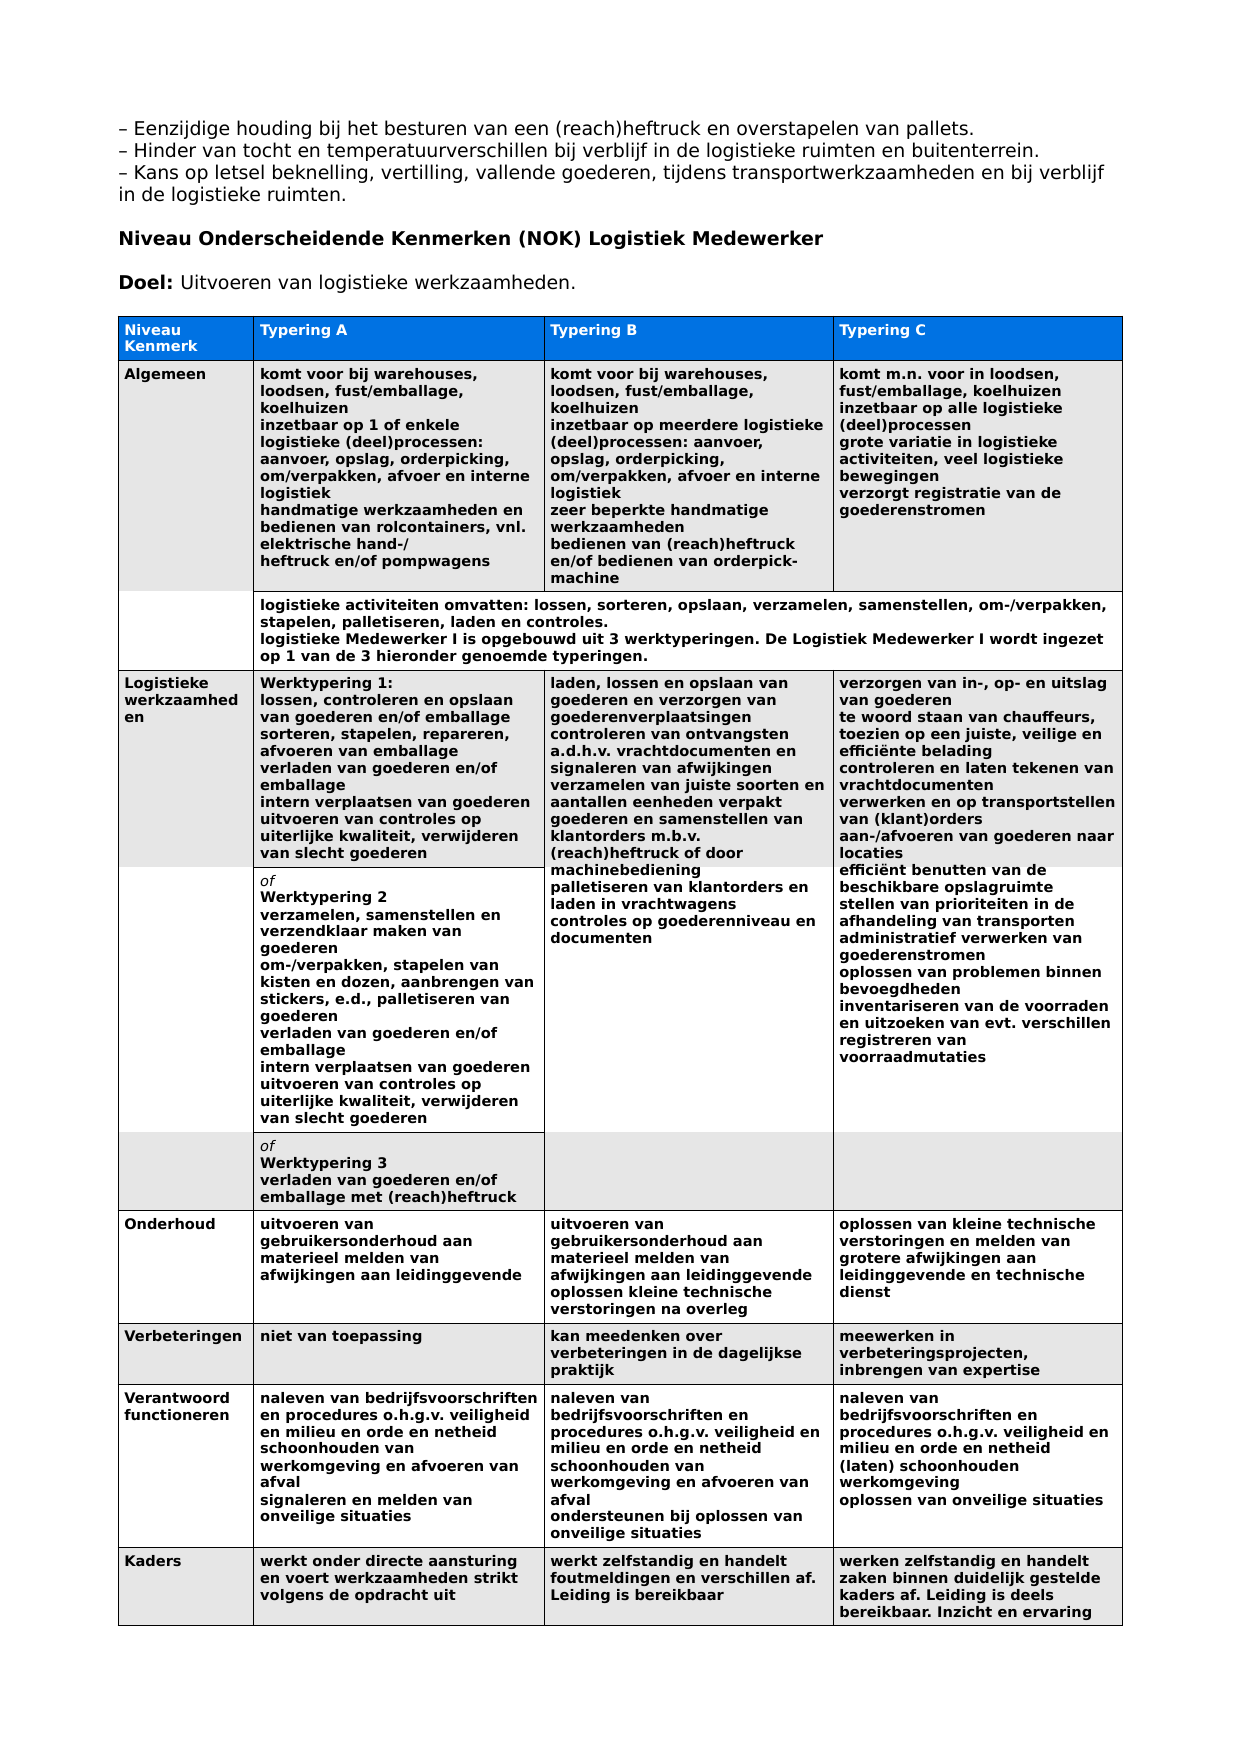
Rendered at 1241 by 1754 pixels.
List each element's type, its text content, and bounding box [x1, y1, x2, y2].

table_cell Algemeen [119, 361, 253, 669]
table_cell verzorgen van in-, op- en uitslag van goederen te woord staan van chauffeurs, toezien op een juiste, veilige en efficiënte belading controleren en laten tekenen van vrachtdocumenten verwerken en op transportstellen van (klant)orders aan-/afvoeren van goederen naar locaties efficiënt benutten van de beschikbare opslagruimte stellen van prioriteiten in de afhandeling van transporten administratief verwerken van goederenstromen oplossen van problemen binnen bevoegdheden inventariseren van de voorraden en uitzoeken van evt. verschillen registreren van voorraadmutaties [834, 671, 1122, 1132]
text – Kans op letsel beknelling, vertilling, vallende goederen, tijdens transportwerkzaamheden en bij verblijf in de logistieke ruimten. [118, 162, 1122, 206]
table_cell naleven van bedrijfsvoorschriften en procedures o.h.g.v. veiligheid en milieu en orde en netheid (laten) schoonhouden werkomgeving oplossen van onveilige situaties [834, 1385, 1122, 1547]
table_cell logistieke activiteiten omvatten: lossen, sorteren, opslaan, verzamelen, samenstellen, om-/verpakken, stapelen, palletiseren, laden en controles. logistieke Medewerker I is opgebouwd uit 3 werktyperingen. De Logistiek Medewerker I wordt ingezet op 1 van de 3 hieronder genoemde typeringen. [254, 592, 1122, 669]
text Doel: Uitvoeren van logistieke werkzaamheden. [118, 272, 1122, 294]
table_cell naleven van bedrijfsvoorschriften en procedures o.h.g.v. veiligheid en milieu en orde en netheid schoonhouden van werkomgeving en afvoeren van afval ondersteunen bij oplossen van onveilige situaties [545, 1385, 833, 1547]
table_header Typering B [545, 317, 833, 360]
table_cell uitvoeren van gebruikersonderhoud aan materieel melden van afwijkingen aan leidinggevende [254, 1211, 544, 1322]
table_cell werkt onder directe aansturing en voert werkzaamheden strikt volgens de opdracht uit [254, 1548, 544, 1625]
table_header Typering C [834, 317, 1122, 360]
table_cell oplossen van kleine technische verstoringen en melden van grotere afwijkingen aan leidinggevende en technische dienst [834, 1211, 1122, 1322]
table_cell Kaders [119, 1548, 253, 1625]
table_cell of Werktypering 2 verzamelen, samenstellen en verzendklaar maken van goederen om-/verpakken, stapelen van kisten en dozen, aanbrengen van stickers, e.d., palletiseren van goederen verladen van goederen en/of emballage intern verplaatsen van goederen uitvoeren van controles op uiterlijke kwaliteit, verwijderen van slecht goederen [254, 868, 544, 1132]
table_cell naleven van bedrijfsvoorschriften en procedures o.h.g.v. veiligheid en milieu en orde en netheid schoonhouden van werkomgeving en afvoeren van afval signaleren en melden van onveilige situaties [254, 1385, 544, 1547]
table_cell Werktypering 1: lossen, controleren en opslaan van goederen en/of emballage sorteren, stapelen, repareren, afvoeren van emballage verladen van goederen en/of emballage intern verplaatsen van goederen uitvoeren van controles op uiterlijke kwaliteit, verwijderen van slecht goederen [254, 671, 544, 867]
table_cell werkt zelfstandig en handelt foutmeldingen en verschillen af. Leiding is bereikbaar [545, 1548, 833, 1625]
text – Hinder van tocht en temperatuurverschillen bij verblijf in de logistieke ruimten en buitenterrein. [118, 140, 1122, 162]
table_header Typering A [254, 317, 544, 360]
table_cell Verantwoord functioneren [119, 1385, 253, 1547]
table_cell laden, lossen en opslaan van goederen en verzorgen van goederenverplaatsingen controleren van ontvangsten a.d.h.v. vrachtdocumenten en signaleren van afwijkingen verzamelen van juiste soorten en aantallen eenheden verpakt goederen en samenstellen van klantorders m.b.v. (reach)heftruck of door machinebediening palletiseren van klantorders en laden in vrachtwagens controles op goederenniveau en documenten [545, 671, 833, 1132]
table_cell meewerken in verbeteringsprojecten, inbrengen van expertise [834, 1324, 1122, 1384]
text – Eenzijdige houding bij het besturen van een (reach)heftruck en overstapelen van pallets. [118, 118, 1122, 140]
table_cell Verbeteringen [119, 1324, 253, 1384]
table_cell werken zelfstandig en handelt zaken binnen duidelijk gestelde kaders af. Leiding is deels bereikbaar. Inzicht en ervaring [834, 1548, 1122, 1625]
table_cell of Werktypering 3 verladen van goederen en/of emballage met (reach)heftruck [254, 1133, 544, 1210]
table_cell niet van toepassing [254, 1324, 544, 1384]
table_cell komt voor bij warehouses, loodsen, fust/emballage, koelhuizen inzetbaar op meerdere logistieke (deel)processen: aanvoer, opslag, orderpicking, om/verpakken, afvoer en interne logistiek zeer beperkte handmatige werkzaamheden bedienen van (reach)heftruck en/of bedienen van orderpick-machine [545, 361, 833, 591]
table_cell uitvoeren van gebruikersonderhoud aan materieel melden van afwijkingen aan leidinggevende oplossen kleine technische verstoringen na overleg [545, 1211, 833, 1322]
table_cell komt m.n. voor in loodsen, fust/emballage, koelhuizen inzetbaar op alle logistieke (deel)processen grote variatie in logistieke activiteiten, veel logistieke bewegingen verzorgt registratie van de goederenstromen [834, 361, 1122, 591]
table_header Niveau Kenmerk [119, 317, 253, 360]
table_cell Onderhoud [119, 1211, 253, 1322]
table_cell kan meedenken over verbeteringen in de dagelijkse praktijk [545, 1324, 833, 1384]
subtitle Niveau Onderscheidende Kenmerken (NOK) Logistiek Medewerker [118, 228, 1122, 250]
table_cell komt voor bij warehouses, loodsen, fust/emballage, koelhuizen inzetbaar op 1 of enkele logistieke (deel)processen: aanvoer, opslag, orderpicking, om/verpakken, afvoer en interne logistiek handmatige werkzaamheden en bedienen van rolcontainers, vnl. elektrische hand-/ heftruck en/of pompwagens [254, 361, 544, 591]
table_cell Logistieke werkzaamheden [119, 671, 253, 1132]
